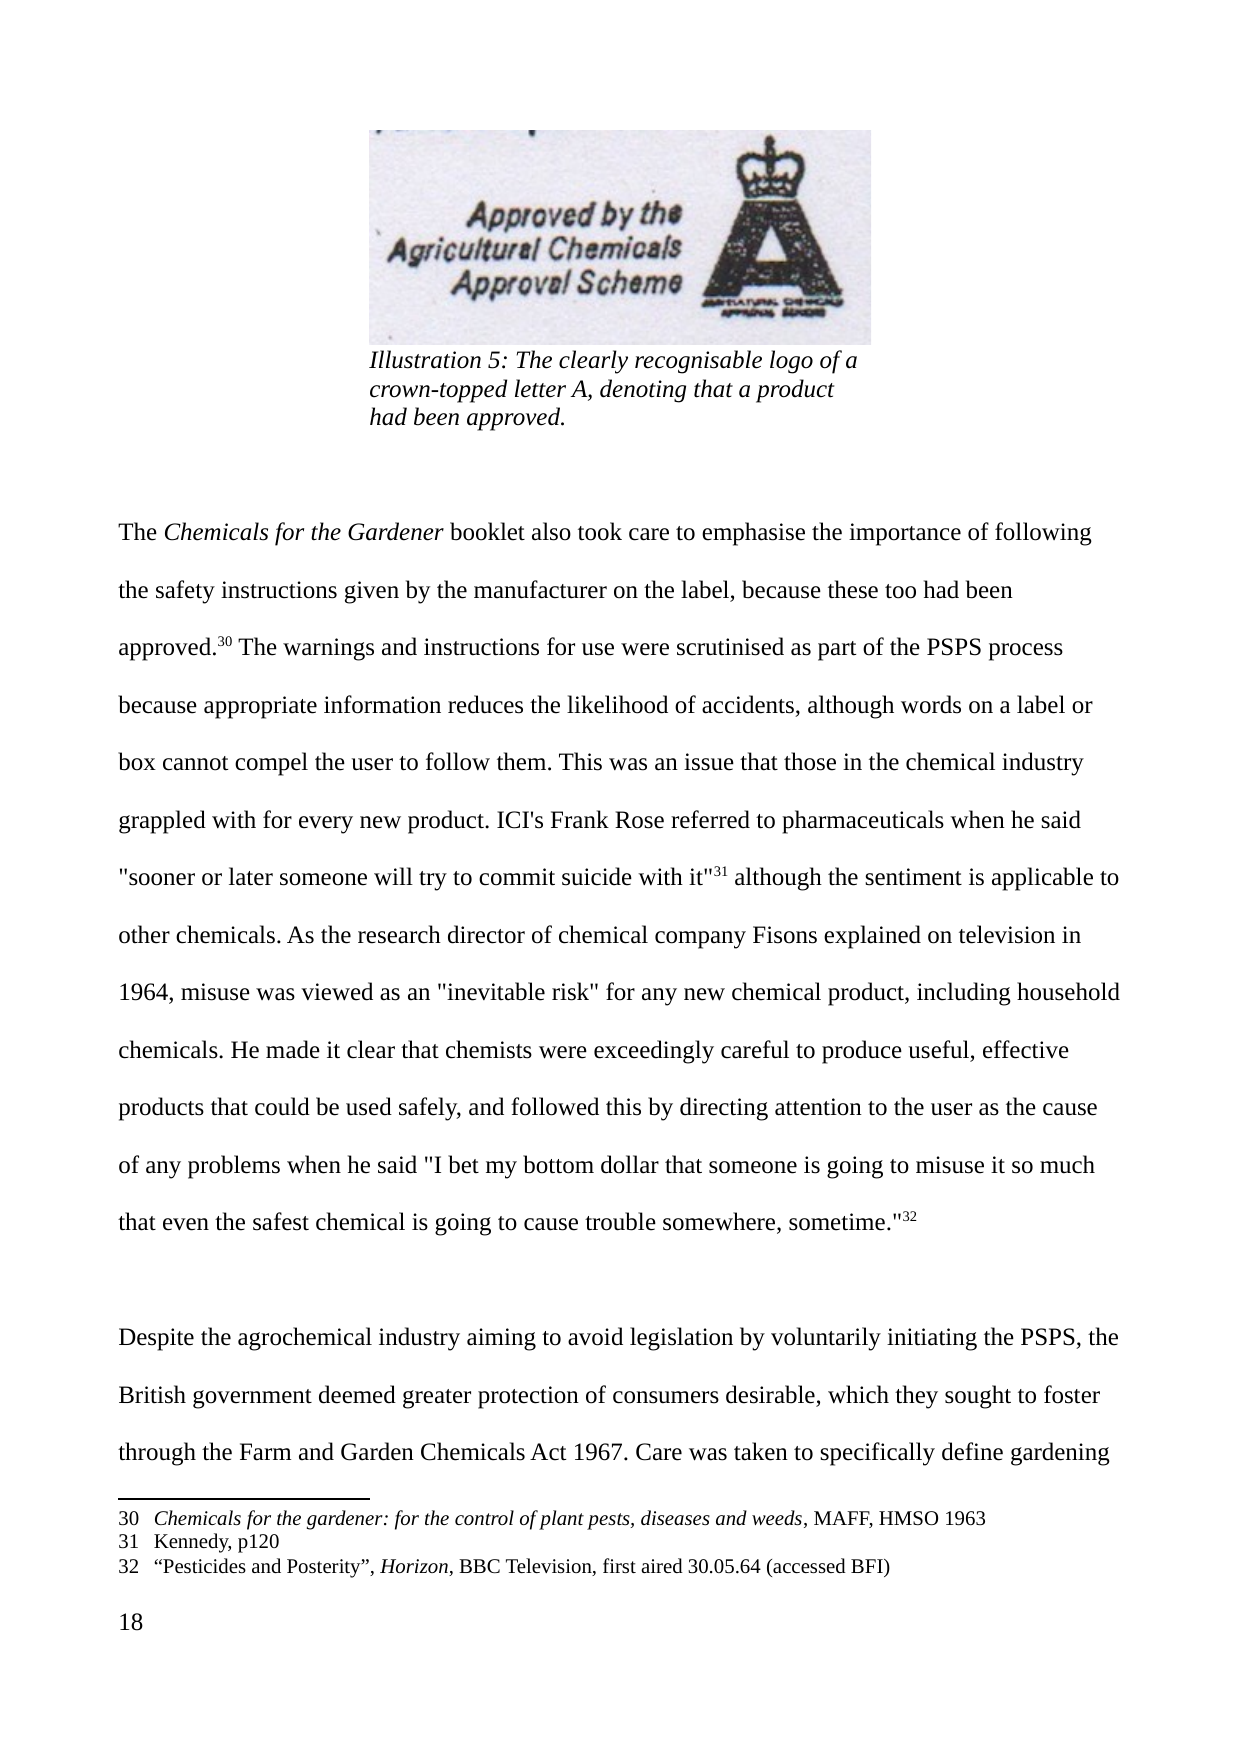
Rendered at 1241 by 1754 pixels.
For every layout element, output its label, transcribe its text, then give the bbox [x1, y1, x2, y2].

text Kennedy, p120 [118, 1529, 1122, 1553]
text Despite the agrochemical industry aiming to avoid legislation by voluntarily initiating the PSPS, the British government deemed greater protection of consumers desirable, which they sought to foster through the Farm and Garden Chemicals Act 1967. Care was taken to specifically define gardening [118, 1322, 1122, 1466]
text “Pesticides and Posterity”, Horizon, BBC Television, first aired 30.05.64 (accessed BFI) [118, 1553, 1122, 1578]
picture [369, 130, 872, 345]
text The Chemicals for the Gardener booklet also took care to emphasise the importance of following the safety instructions given by the manufacturer on the label, because these too had been approved. The warnings and instructions for use were scrutinised as part of the PSPS process because appropriate information reduces the likelihood of accidents, although words on a label or box cannot compel the user to follow them. This was an issue that those in the chemical industry grappled with for every new product. ICI's Frank Rose referred to pharmaceuticals when he said "sooner or later someone will try to commit suicide with it" although the sentiment is applicable to other chemicals. As the research director of chemical company Fisons explained on television in 1964, misuse was viewed as an "inevitable risk" for any new chemical product, including household chemicals. He made it clear that chemists were exceedingly careful to produce useful, effective products that could be used safely, and followed this by directing attention to the user as the cause of any problems when he said "I bet my bottom dollar that someone is going to misuse it so much that even the safest chemical is going to cause trouble somewhere, sometime." [118, 517, 1122, 1236]
text Illustration 5: The clearly recognisable logo of a crown-topped letter A, denoting that a product had been approved. [369, 345, 871, 431]
text Chemicals for the gardener: for the control of plant pests, diseases and weeds, MAFF, HMSO 1963 [118, 1505, 1122, 1529]
